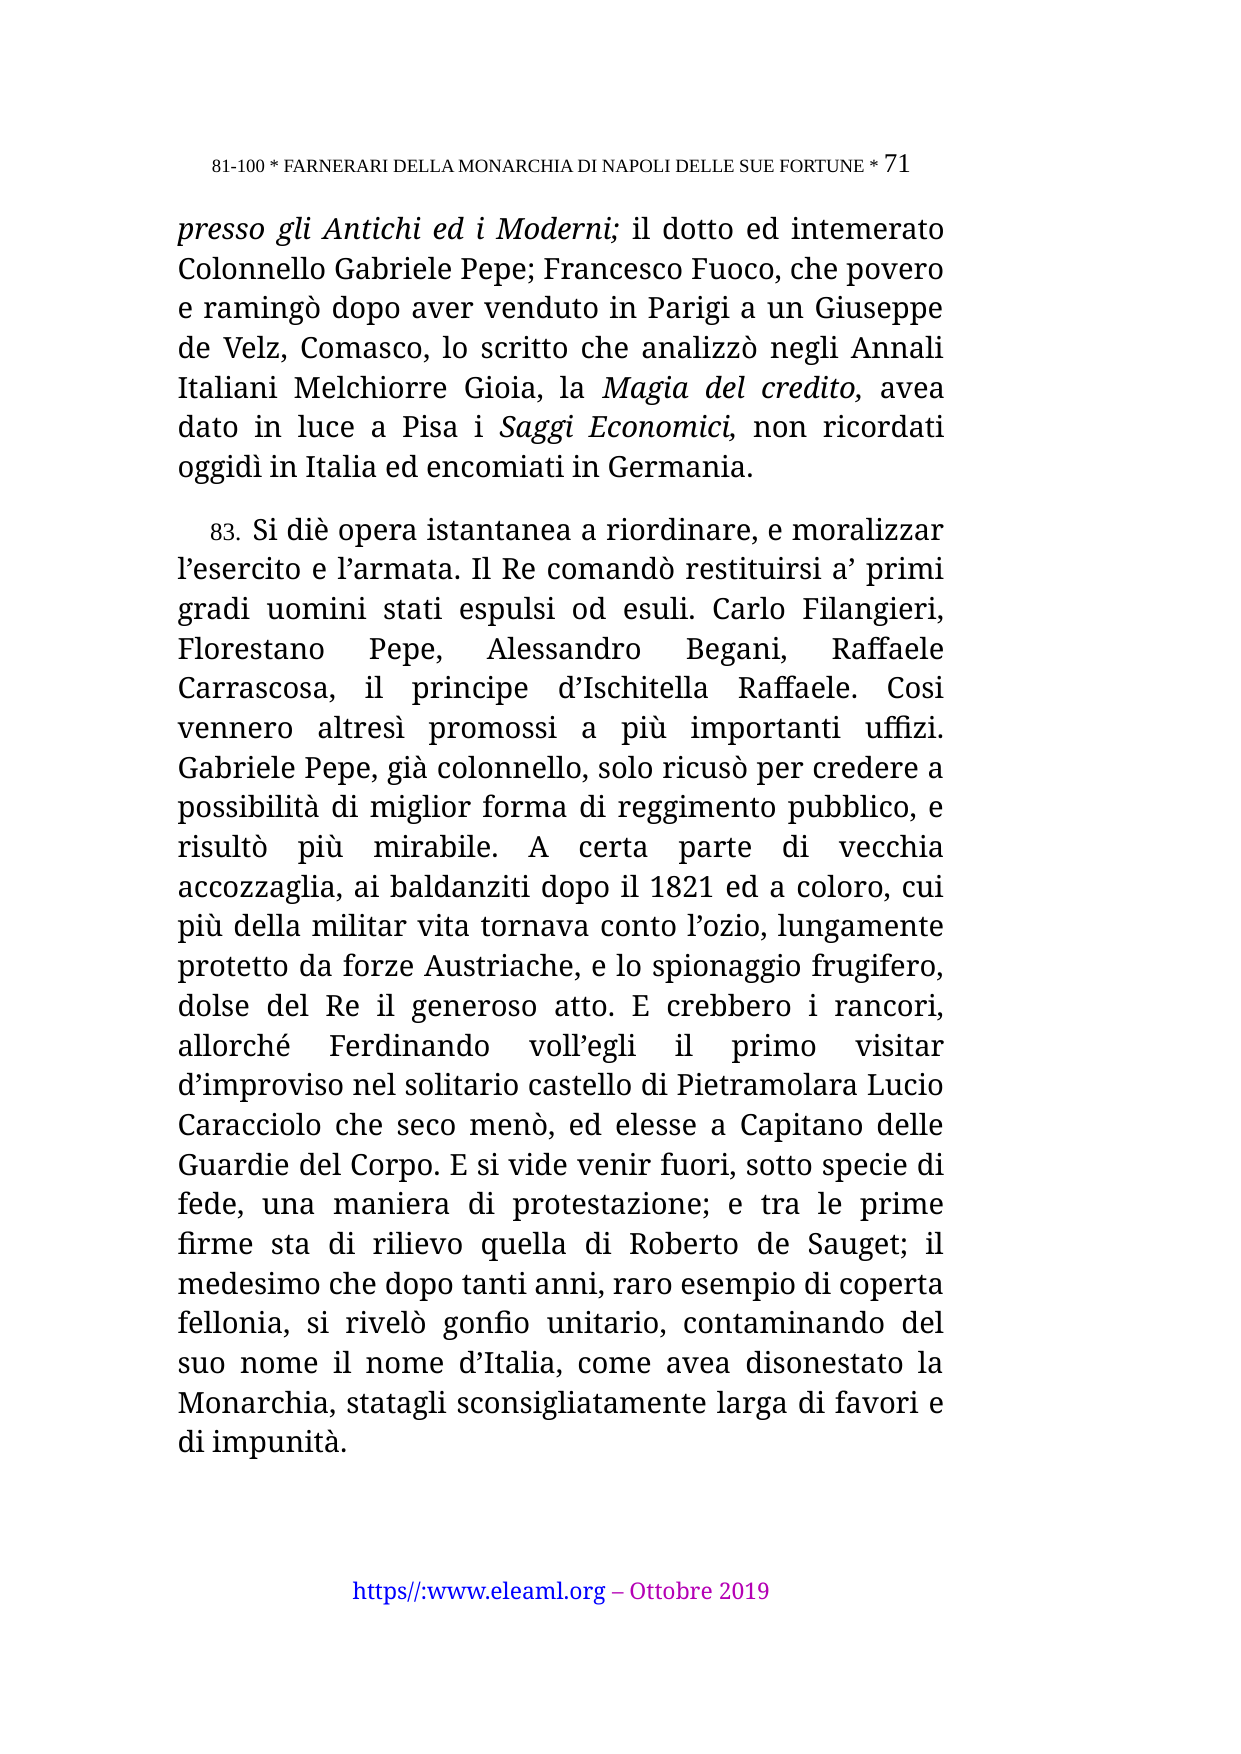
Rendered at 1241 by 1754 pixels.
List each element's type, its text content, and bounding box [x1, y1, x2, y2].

list Si diè opera istantanea a riordinare, e moralizzar l’esercito e l’armata. Il Re comandò restituirsi a’ primi gradi uomini stati espulsi od esuli. Carlo Filangieri, Florestano Pepe, Alessandro Begani, Raffaele Carrascosa, il principe d’Ischitella Raffaele. Cosi vennero altresì promossi a più importanti uffizi. Gabriele Pepe, già colonnello, solo ricusò per credere a possibilità di miglior forma di reggimento pubblico, e risultò più mirabile. A certa parte di vecchia accozzaglia, ai baldanziti dopo il 1821 ed a coloro, cui più della militar vita tornava conto l’ozio, lungamente protetto da forze Austriache, e lo spionaggio frugifero, dolse del Re il generoso atto. E crebbero i rancori, allorché Ferdinando voll’egli il primo visitar d’improviso nel solitario castello di Pietramolara Lucio Caracciolo che seco menò, ed elesse a Capitano delle Guardie del Corpo. E si vide venir fuori, sotto specie di fede, una maniera di protestazione; e tra le prime firme sta di rilievo quella di Roberto de Sauget; il medesimo che dopo tanti anni, raro esempio di coperta fellonia, si rivelò gonfio unitario, contaminando del suo nome il nome d’Italia, come avea disonestato la Monarchia, statagli sconsigliatamente larga di favori e di impunità. [177, 509, 945, 1461]
text presso gli Antichi ed i Moderni; il dotto ed intemerato Colonnello Gabriele Pepe; Francesco Fuoco, che povero e ramingò dopo aver venduto in Parigi a un Giuseppe de Velz, Comasco, lo scritto che analizzò negli Annali Italiani Melchiorre Gioia, la Magia del credito, avea dato in luce a Pisa i Saggi Economici, non ricordati oggidì in Italia ed encomiati in Germania. [177, 208, 945, 486]
